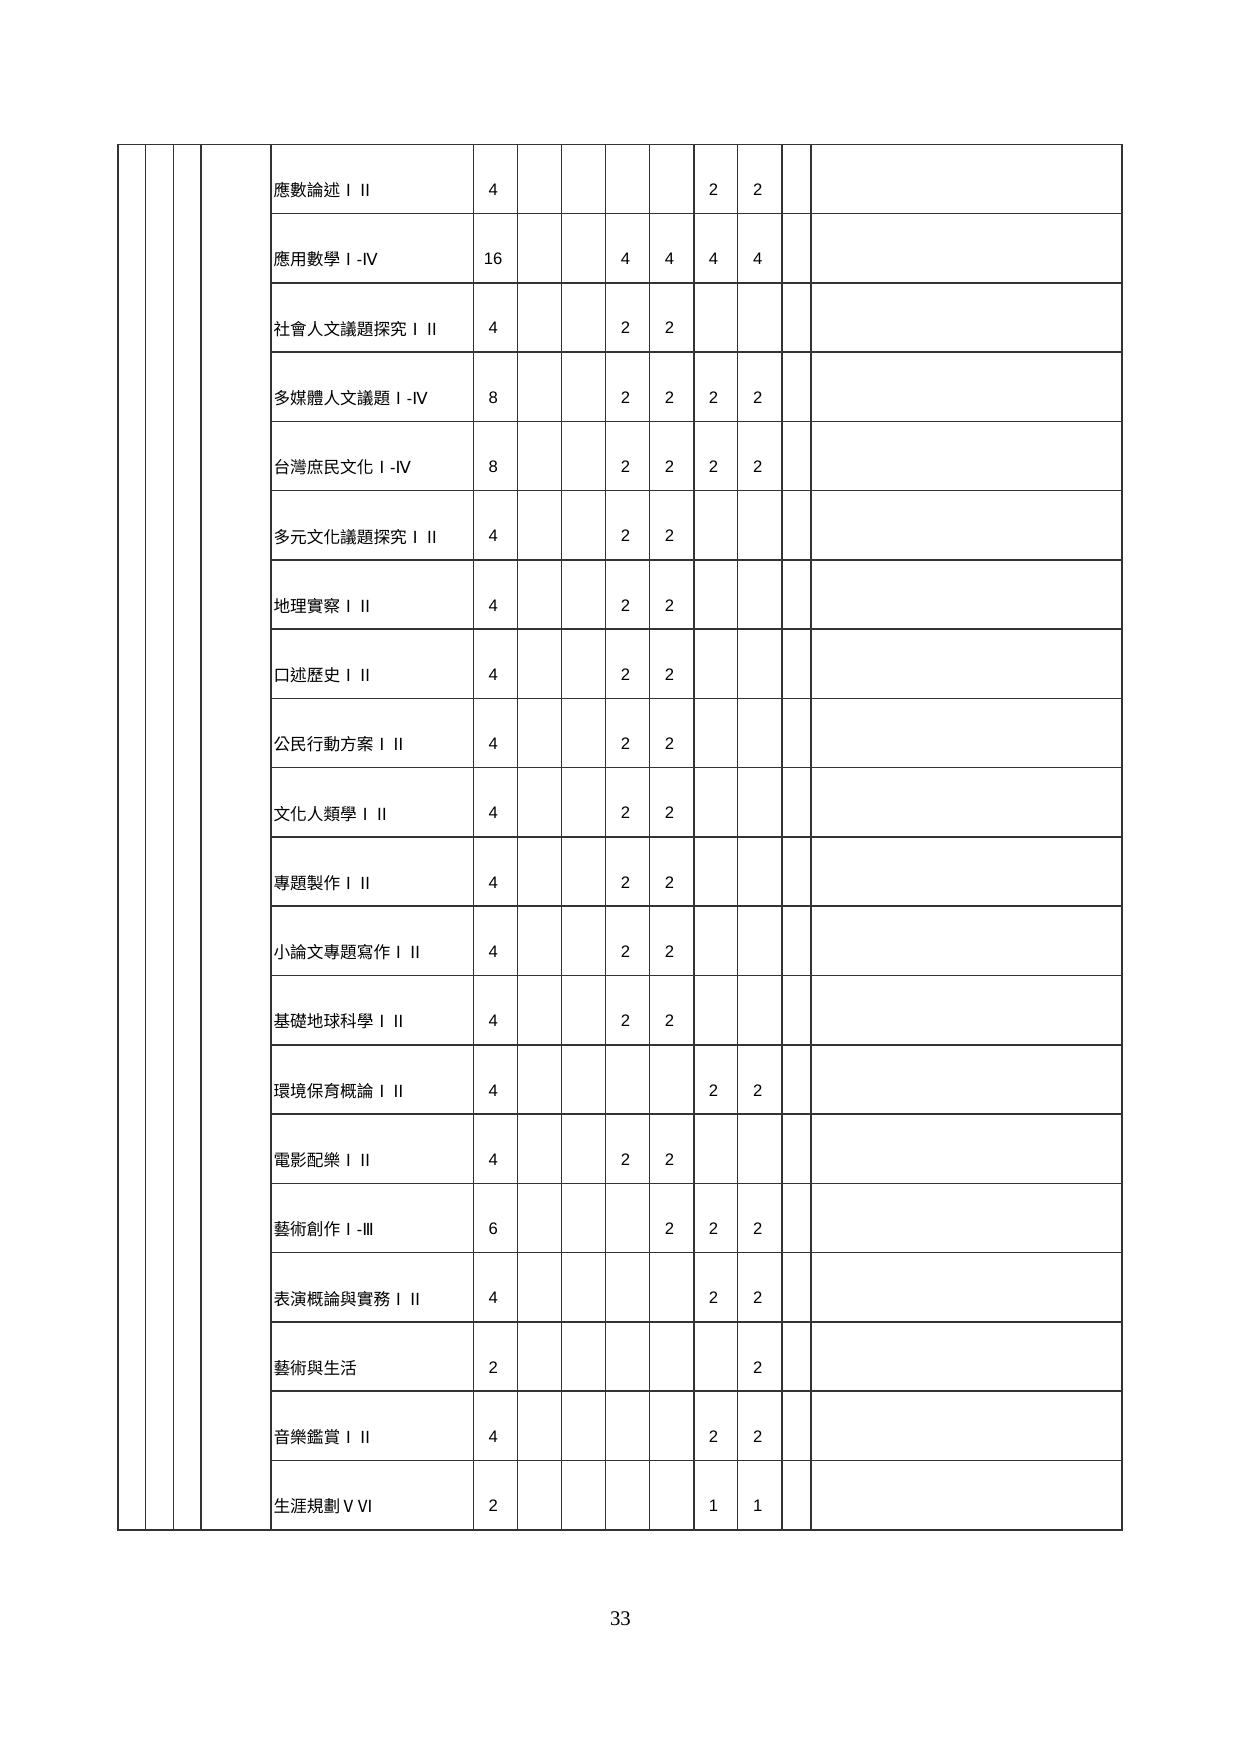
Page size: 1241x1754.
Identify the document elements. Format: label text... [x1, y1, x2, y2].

table_cell 2 [738, 422, 781, 490]
table_cell 2 [695, 145, 737, 213]
table_cell 地理實察ⅠⅡ [272, 561, 473, 628]
table_cell 2 [650, 1115, 693, 1182]
table_cell 環境保育概論ⅠⅡ [272, 1046, 473, 1113]
table_cell [812, 1046, 1121, 1113]
table_cell [606, 1323, 649, 1390]
table_cell [783, 1461, 810, 1529]
table_cell [562, 145, 605, 213]
table_cell [738, 561, 781, 628]
table_cell [738, 838, 781, 905]
table_cell [518, 768, 561, 836]
table_cell 4 [474, 561, 517, 628]
table_cell [518, 1046, 561, 1113]
table_cell [562, 1046, 605, 1113]
table_cell 2 [738, 145, 781, 213]
table_cell [738, 976, 781, 1044]
table_cell [562, 907, 605, 975]
table_cell [518, 353, 561, 421]
table_cell 2 [738, 1253, 781, 1321]
table_cell 文化人類學ⅠⅡ [272, 768, 473, 836]
table_cell 基礎地球科學ⅠⅡ [272, 976, 473, 1044]
table_cell 6 [474, 1184, 517, 1252]
table_cell [812, 1253, 1121, 1321]
table_cell 2 [650, 353, 693, 421]
table_cell 2 [695, 353, 737, 421]
table_cell [695, 699, 737, 767]
table_cell [812, 907, 1121, 975]
table_cell [562, 1253, 605, 1321]
table_cell 8 [474, 422, 517, 490]
table_cell [562, 630, 605, 698]
table_cell [518, 284, 561, 351]
table_cell [812, 561, 1121, 628]
table_cell 4 [606, 214, 649, 282]
table_cell [695, 630, 737, 698]
table_cell 2 [650, 561, 693, 628]
table_cell 2 [650, 491, 693, 559]
table_cell 2 [606, 630, 649, 698]
table_cell [562, 422, 605, 490]
table_cell [518, 1115, 561, 1182]
table_cell [606, 1046, 649, 1113]
table_cell [812, 284, 1121, 351]
table_cell [812, 1392, 1121, 1459]
table_cell [812, 214, 1121, 282]
table_cell [562, 1323, 605, 1390]
table_cell [518, 145, 561, 213]
table_cell [518, 1184, 561, 1252]
table_cell [518, 976, 561, 1044]
table_cell [695, 561, 737, 628]
table_cell [783, 214, 810, 282]
table_cell 4 [650, 214, 693, 282]
table_cell [812, 145, 1121, 213]
table_cell [783, 699, 810, 767]
table_cell [783, 353, 810, 421]
table_cell 4 [474, 1046, 517, 1113]
table_cell 電影配樂ⅠⅡ [272, 1115, 473, 1182]
table_cell [738, 907, 781, 975]
table_cell 2 [650, 699, 693, 767]
table_cell [783, 422, 810, 490]
table_cell 4 [474, 1253, 517, 1321]
table_cell [650, 1461, 693, 1529]
table_cell 2 [650, 284, 693, 351]
table_cell [783, 1046, 810, 1113]
table_cell 應用數學Ⅰ-Ⅳ [272, 214, 473, 282]
table_cell [650, 1392, 693, 1459]
table_cell [812, 976, 1121, 1044]
table_cell 2 [738, 353, 781, 421]
table_cell [812, 1461, 1121, 1529]
table_cell [783, 976, 810, 1044]
table_cell [650, 145, 693, 213]
table_cell [783, 561, 810, 628]
table_cell 4 [474, 145, 517, 213]
table_cell [518, 491, 561, 559]
table_cell [562, 1461, 605, 1529]
table_cell 2 [606, 838, 649, 905]
table_cell [812, 422, 1121, 490]
table_cell [650, 1046, 693, 1113]
table_cell 4 [474, 838, 517, 905]
table_cell [650, 1253, 693, 1321]
table_cell [174, 145, 200, 1529]
table_cell [738, 284, 781, 351]
table_cell 2 [695, 1253, 737, 1321]
table_cell 4 [474, 699, 517, 767]
table_cell 2 [650, 768, 693, 836]
table_cell [606, 145, 649, 213]
table_cell [695, 838, 737, 905]
table_cell 專題製作ⅠⅡ [272, 838, 473, 905]
table_cell [562, 561, 605, 628]
table_cell 台灣庶民文化Ⅰ-Ⅳ [272, 422, 473, 490]
table_cell [783, 838, 810, 905]
table_cell 口述歷史ⅠⅡ [272, 630, 473, 698]
table_cell [812, 768, 1121, 836]
table_cell 2 [695, 422, 737, 490]
table_cell [650, 1323, 693, 1390]
table_cell 2 [474, 1323, 517, 1390]
table_cell [812, 1115, 1121, 1182]
table_cell [518, 1461, 561, 1529]
table_cell [695, 491, 737, 559]
table_cell [562, 1392, 605, 1459]
table_cell 1 [695, 1461, 737, 1529]
table_cell 藝術創作Ⅰ-Ⅲ [272, 1184, 473, 1252]
table_cell 2 [738, 1323, 781, 1390]
table_cell 2 [606, 353, 649, 421]
table_cell [562, 284, 605, 351]
table_cell 2 [606, 491, 649, 559]
table_cell [606, 1253, 649, 1321]
table_cell 應數論述ⅠⅡ [272, 145, 473, 213]
table_cell [783, 907, 810, 975]
table_cell [738, 768, 781, 836]
table_cell [812, 1184, 1121, 1252]
table_cell 2 [606, 561, 649, 628]
table_cell 2 [606, 976, 649, 1044]
table_cell [738, 1115, 781, 1182]
table_cell [518, 1323, 561, 1390]
table_cell [518, 838, 561, 905]
table_cell [783, 1184, 810, 1252]
table_cell [783, 145, 810, 213]
table_cell [518, 699, 561, 767]
table_cell [695, 1115, 737, 1182]
table_cell 2 [738, 1184, 781, 1252]
table_cell 小論文專題寫作ⅠⅡ [272, 907, 473, 975]
table_cell [562, 491, 605, 559]
table_cell [812, 353, 1121, 421]
table_cell 2 [650, 976, 693, 1044]
table_cell 1 [738, 1461, 781, 1529]
table_cell [606, 1184, 649, 1252]
table_cell 2 [606, 907, 649, 975]
table_cell 4 [474, 630, 517, 698]
table_cell 8 [474, 353, 517, 421]
table_cell 多元文化議題探究ⅠⅡ [272, 491, 473, 559]
table_cell [783, 1392, 810, 1459]
table_cell [518, 630, 561, 698]
table_cell 2 [650, 422, 693, 490]
table_cell [812, 838, 1121, 905]
table_cell [562, 976, 605, 1044]
table_cell 藝術與生活 [272, 1323, 473, 1390]
table_cell [695, 907, 737, 975]
table_cell [562, 1184, 605, 1252]
table_cell [562, 699, 605, 767]
table_cell 2 [650, 630, 693, 698]
table_cell 公民行動方案ⅠⅡ [272, 699, 473, 767]
table_cell 表演概論與實務ⅠⅡ [272, 1253, 473, 1321]
table_cell [518, 1392, 561, 1459]
table_cell [812, 491, 1121, 559]
table_cell [783, 768, 810, 836]
table_cell [518, 907, 561, 975]
table_cell [738, 491, 781, 559]
table_cell [812, 630, 1121, 698]
table_cell 4 [474, 768, 517, 836]
table_cell 2 [606, 1115, 649, 1182]
table_cell 多媒體人文議題Ⅰ-Ⅳ [272, 353, 473, 421]
table_cell [695, 1323, 737, 1390]
table_cell [738, 699, 781, 767]
table_cell [783, 1115, 810, 1182]
table_cell [119, 145, 145, 1529]
table_cell [695, 768, 737, 836]
table_cell [606, 1392, 649, 1459]
table_cell 2 [695, 1392, 737, 1459]
table_cell [562, 353, 605, 421]
table_cell [783, 1323, 810, 1390]
table_cell [518, 561, 561, 628]
table_cell [783, 630, 810, 698]
table_cell 4 [474, 1115, 517, 1182]
table_cell 2 [650, 838, 693, 905]
table_cell 4 [695, 214, 737, 282]
table_cell 2 [738, 1046, 781, 1113]
table_cell 2 [695, 1184, 737, 1252]
table_cell [518, 214, 561, 282]
table_cell [562, 1115, 605, 1182]
table_cell [518, 422, 561, 490]
table_cell 4 [474, 907, 517, 975]
table_cell 2 [695, 1046, 737, 1113]
table_cell 4 [738, 214, 781, 282]
table_cell [562, 768, 605, 836]
table_cell 4 [474, 491, 517, 559]
table_cell [812, 699, 1121, 767]
table_cell 16 [474, 214, 517, 282]
table_cell 4 [474, 284, 517, 351]
table_cell 音樂鑑賞ⅠⅡ [272, 1392, 473, 1459]
table_cell 2 [650, 1184, 693, 1252]
table_cell [146, 145, 173, 1529]
table_cell 2 [606, 699, 649, 767]
table_cell [562, 214, 605, 282]
table_cell 2 [606, 768, 649, 836]
table_cell [783, 491, 810, 559]
table_cell [562, 838, 605, 905]
table_cell [695, 976, 737, 1044]
table_cell 生涯規劃ⅤⅥ [272, 1461, 473, 1529]
table_cell [518, 1253, 561, 1321]
table_cell [812, 1323, 1121, 1390]
table_cell [606, 1461, 649, 1529]
table_cell [202, 145, 270, 1529]
table_cell 2 [474, 1461, 517, 1529]
table_cell 社會人文議題探究ⅠⅡ [272, 284, 473, 351]
table_cell 2 [738, 1392, 781, 1459]
table_cell [695, 284, 737, 351]
table_cell 2 [650, 907, 693, 975]
table_cell [783, 284, 810, 351]
table_cell [783, 1253, 810, 1321]
table_cell 2 [606, 284, 649, 351]
table_cell 4 [474, 1392, 517, 1459]
table_cell 4 [474, 976, 517, 1044]
table_cell 2 [606, 422, 649, 490]
table_cell [738, 630, 781, 698]
